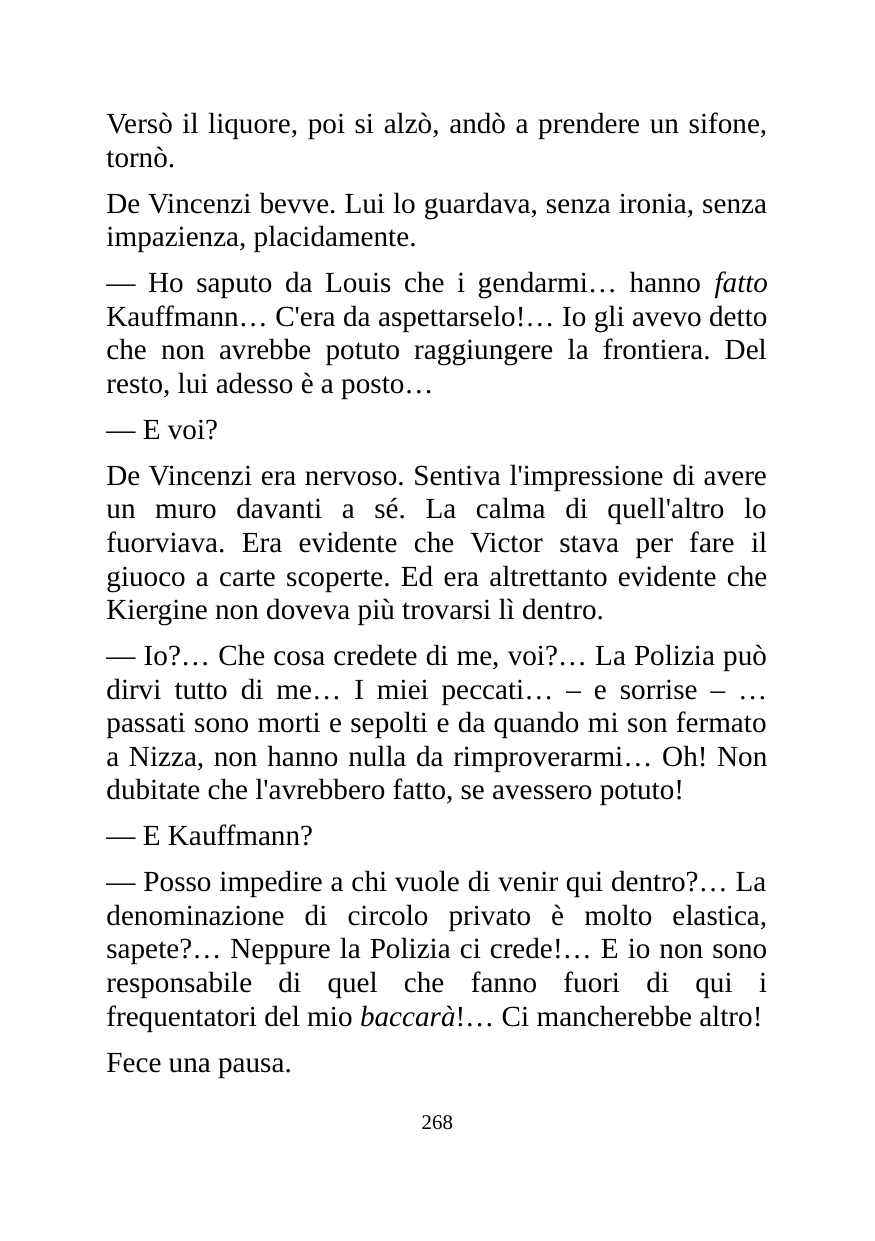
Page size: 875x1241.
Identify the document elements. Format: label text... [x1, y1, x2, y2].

text — E Kauffmann? [106, 818, 768, 852]
text — Ho saputo da Louis che i gendarmi… hanno fatto Kauffmann… C'era da aspettarselo!… Io gli avevo detto che non avrebbe potuto raggiungere la frontiera. Del resto, lui adesso è a posto… [106, 265, 768, 399]
text — Io?… Che cosa credete di me, voi?… La Polizia può dirvi tutto di me… I miei peccati… – e sorrise – …passati sono morti e sepolti e da quando mi son fermato a Nizza, non hanno nulla da rimproverarmi… Oh! Non dubitate che l'avrebbero fatto, se avessero potuto! [106, 638, 768, 806]
text De Vincenzi era nervoso. Sentiva l'impressione di avere un muro davanti a sé. La calma di quell'altro lo fuorviava. Era evidente che Victor stava per fare il giuoco a carte scoperte. Ed era altrettanto evidente che Kiergine non doveva più trovarsi lì dentro. [106, 458, 768, 626]
text — Posso impedire a chi vuole di venir qui dentro?… La denominazione di circolo privato è molto elastica, sapete?… Neppure la Polizia ci crede!… E io non sono responsabile di quel che fanno fuori di qui i frequentatori del mio baccarà!… Ci mancherebbe altro! [106, 864, 768, 1032]
text Fece una pausa. [106, 1045, 768, 1078]
text De Vincenzi bevve. Lui lo guardava, senza ironia, senza impazienza, placidamente. [106, 186, 768, 253]
text — E voi? [106, 412, 768, 446]
text Versò il liquore, poi si alzò, andò a prendere un sifone, tornò. [106, 106, 768, 173]
